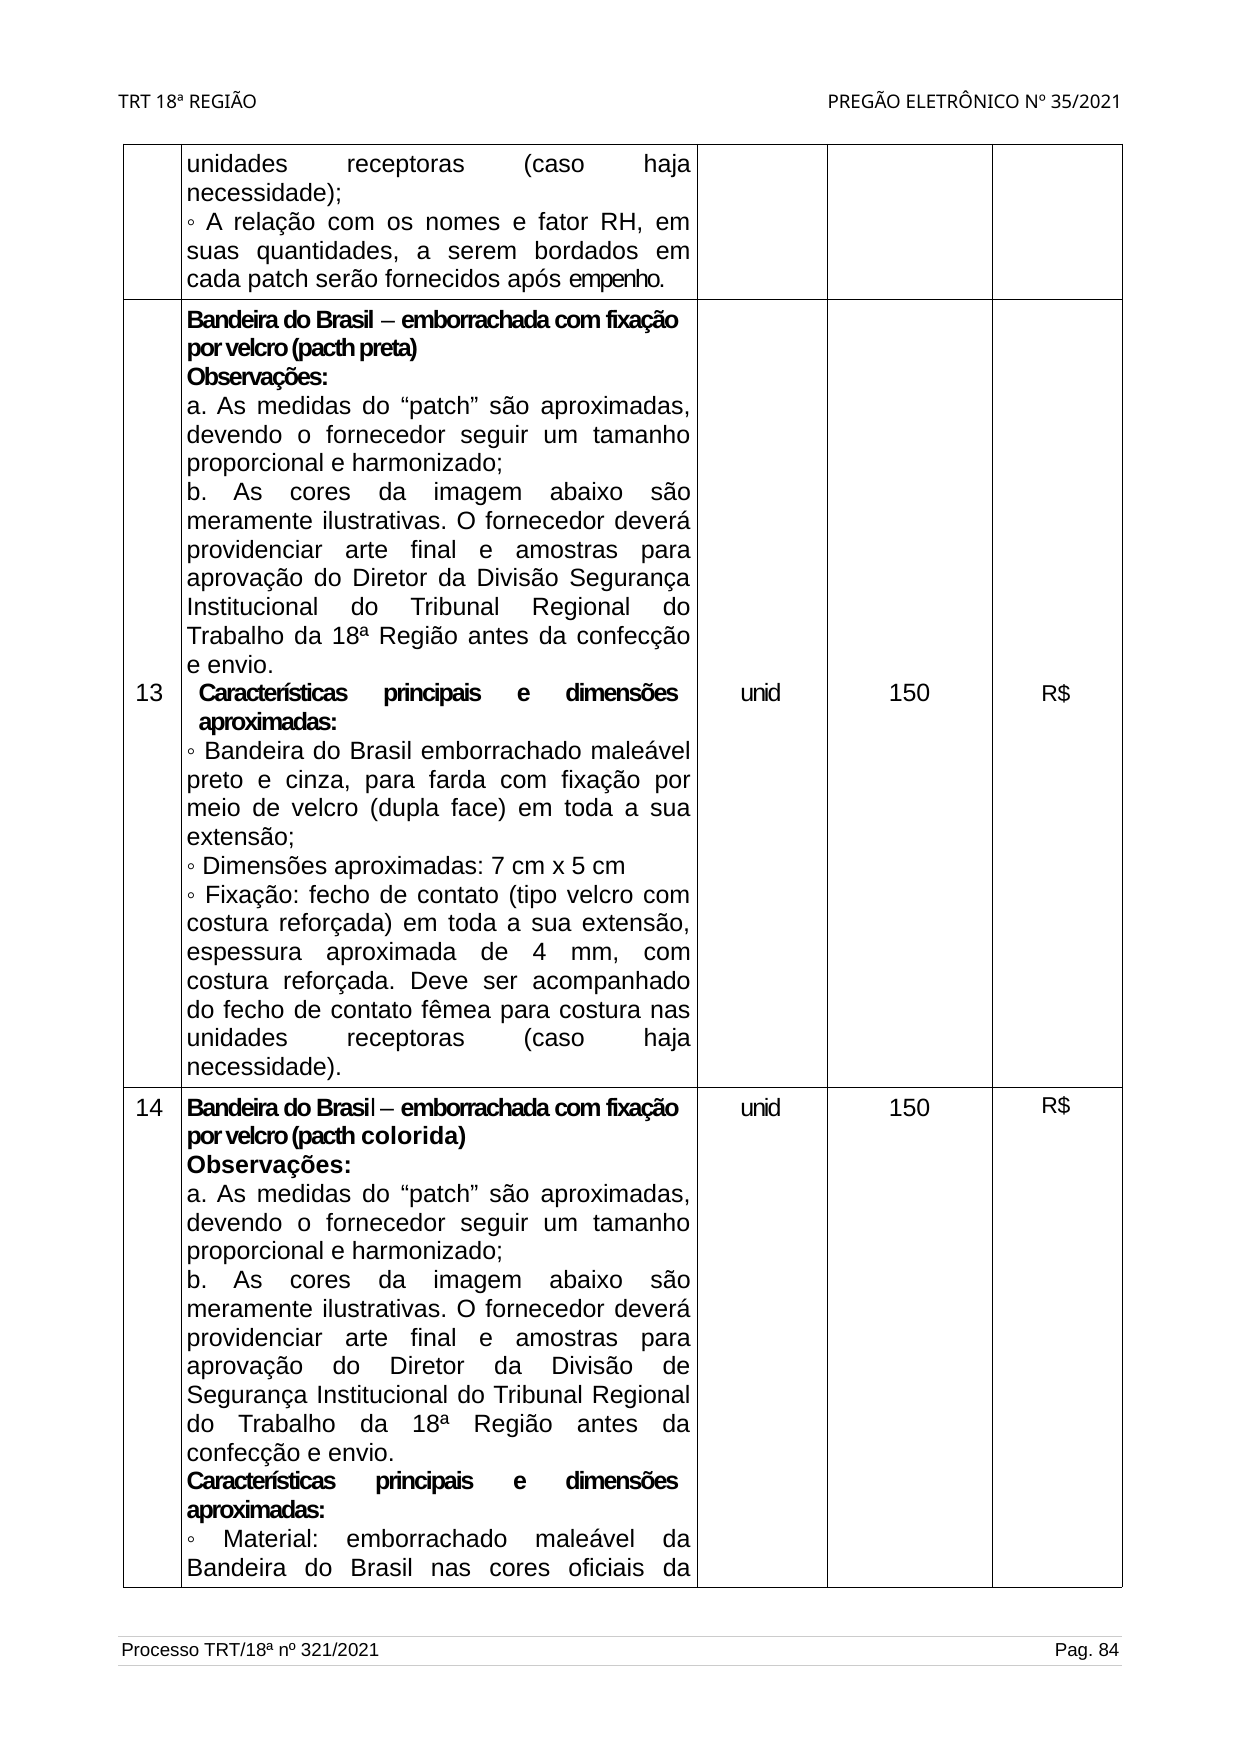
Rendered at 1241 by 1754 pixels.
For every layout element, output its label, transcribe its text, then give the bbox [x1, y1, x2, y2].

table_cell Bandeira do Brasil – emborrachada com fixação por velcro (pacth preta) Observações: a. As medidas do “patch” são aproximadas, devendo o fornecedor seguir um tamanho proporcional e harmonizado; b. As cores da imagem abaixo são meramente ilustrativas. O fornecedor deverá providenciar arte final e amostras para aprovação do Diretor da Divisão Segurança Institucional do Tribunal Regional do Trabalho da 18ª Região antes da confecção e envio. Características principais e dimensões aproximadas: ◦ Bandeira do Brasil emborrachado maleável preto e cinza, para farda com fixação por meio de velcro (dupla face) em toda a sua extensão; ◦ Dimensões aproximadas: 7 cm x 5 cm ◦ Fixação: fecho de contato (tipo velcro com costura reforçada) em toda a sua extensão, espessura aproximada de 4 mm, com costura reforçada. Deve ser acompanhado do fecho de contato fêmea para costura nas unidades receptoras (caso haja necessidade). [182, 300, 697, 1087]
table_cell 14 [124, 1088, 181, 1587]
table_cell unidades receptoras (caso haja necessidade); ◦ A relação com os nomes e fator RH, em suas quantidades, a serem bordados em cada patch serão fornecidos após empenho. [182, 145, 697, 299]
table_cell [124, 145, 181, 299]
table_cell [828, 145, 992, 299]
table_cell Bandeira do Brasil – emborrachada com fixação por velcro (pacth colorida) Observações: a. As medidas do “patch” são aproximadas, devendo o fornecedor seguir um tamanho proporcional e harmonizado; b. As cores da imagem abaixo são meramente ilustrativas. O fornecedor deverá providenciar arte final e amostras para aprovação do Diretor da Divisão de Segurança Institucional do Tribunal Regional do Trabalho da 18ª Região antes da confecção e envio. Características principais e dimensões aproximadas: ◦ Material: emborrachado maleável da Bandeira do Brasil nas cores oficiais da [182, 1088, 697, 1587]
table_cell unid [698, 300, 827, 1087]
table_cell 13 [124, 300, 181, 1087]
table_cell [993, 145, 1122, 299]
table_cell R$ [993, 300, 1122, 1087]
table_cell R$ [993, 1088, 1122, 1587]
table_cell [698, 145, 827, 299]
table_cell unid [698, 1088, 827, 1587]
table_cell 150 [828, 300, 992, 1087]
table_cell 150 [828, 1088, 992, 1587]
